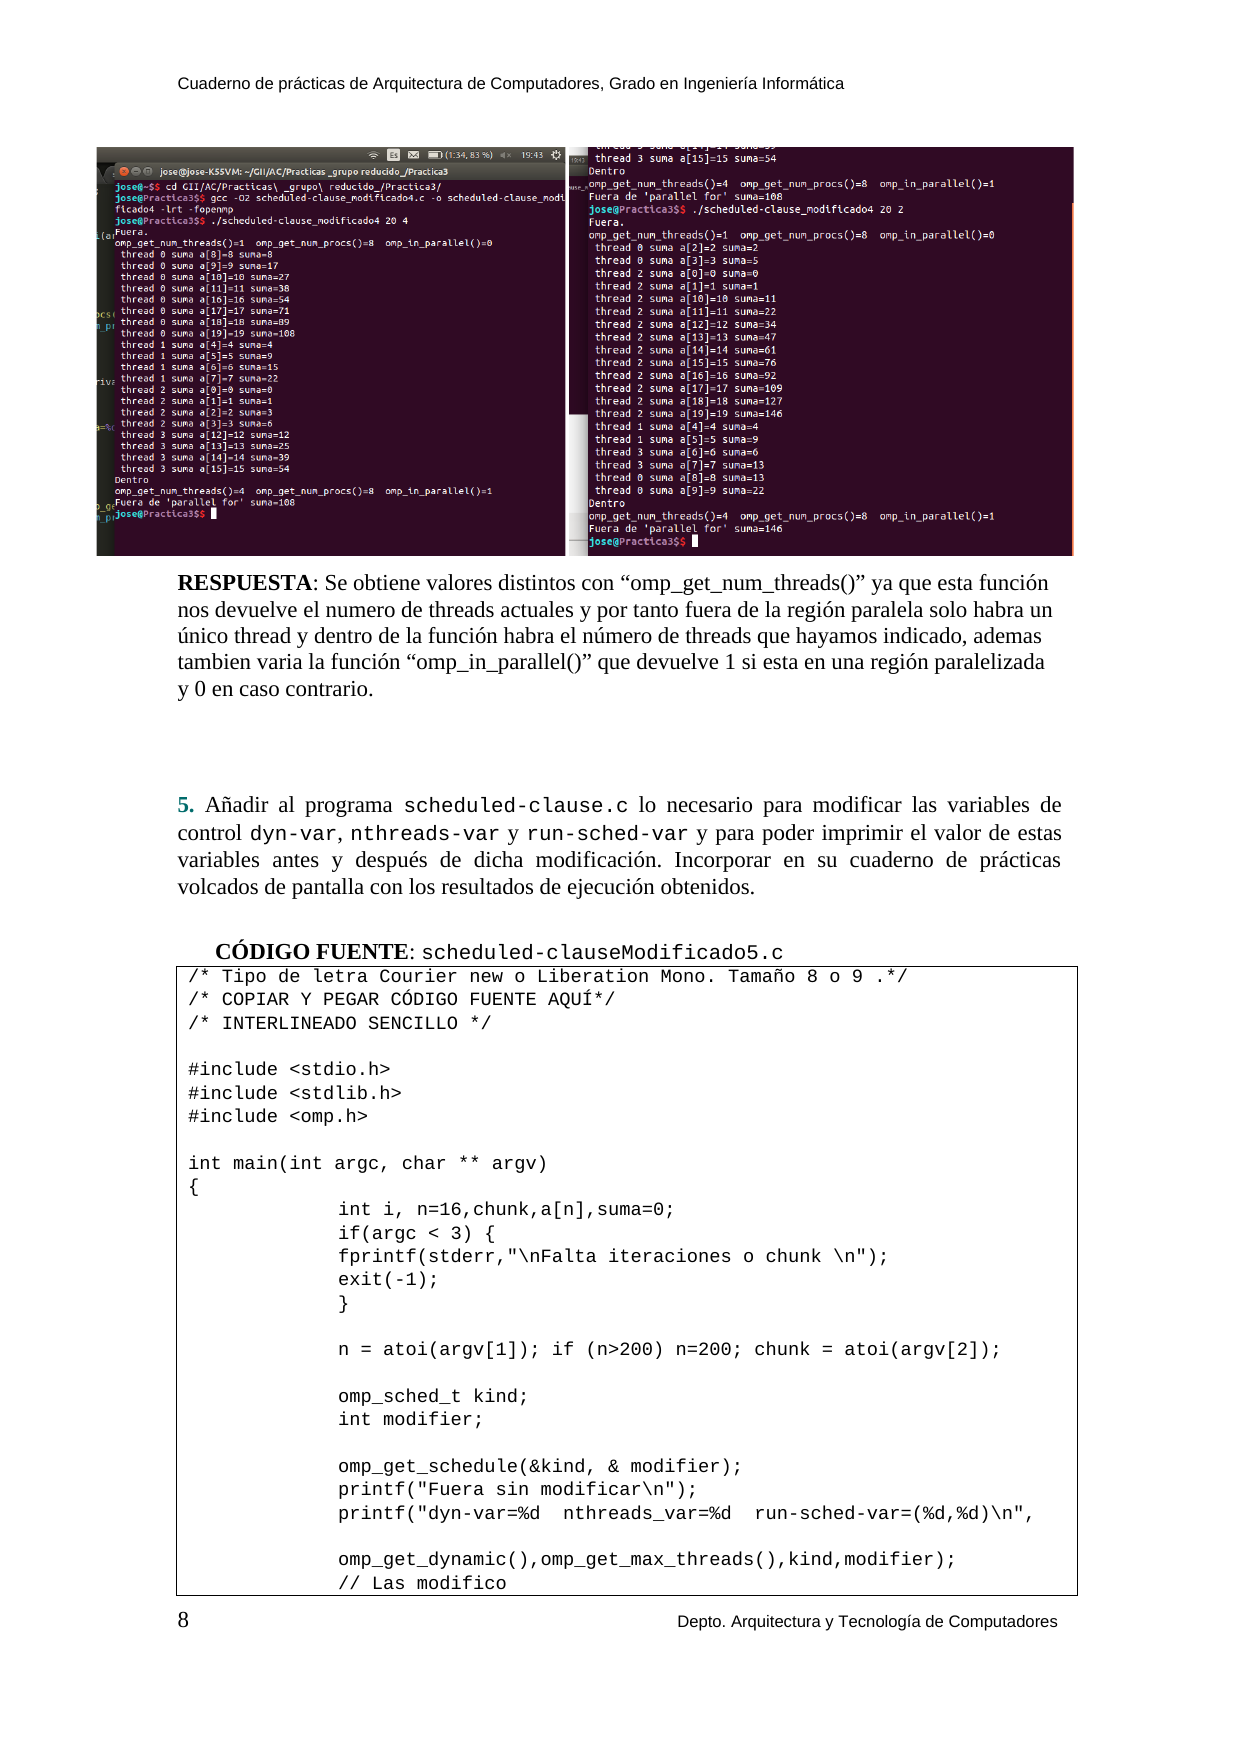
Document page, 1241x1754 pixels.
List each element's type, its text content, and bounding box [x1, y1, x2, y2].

text CÓDIGO FUENTE: scheduled-clauseModificado5.c [215, 938, 1063, 966]
table_header /* Tipo de letra Courier new o Liberation Mono. Tamaño 8 o 9 .*/ /* COPIAR Y PEGAR CÓDIGO FUENTE AQUÍ*/ /* INTERLINEADO SENCILLO */ #include <stdio.h> #include <stdlib.h> #include <omp.h> int main(int argc, char ** argv) { int i, n=16,chunk,a[n],suma=0; if(argc < 3) { fprintf(stderr,"\nFalta iteraciones o chunk \n"); exit(-1); } n = atoi(argv[1]); if (n>200) n=200; chunk = atoi(argv[2]); omp_sched_t kind; int modifier; omp_get_schedule(&kind, & modifier); printf("Fuera sin modificar\n"); printf("dyn-var=%d nthreads_var=%d run-sched-var=(%d,%d)\n", omp_get_dynamic(),omp_get_max_threads(),kind,modifier); // Las modifico [177, 967, 1077, 1595]
list 5. Añadir al programa scheduled-clause.c lo necesario para modificar las variables de control dyn-var, nthreads-var y run-sched-var y para poder imprimir el valor de estas variables antes y después de dicha modificación. Incorporar en su cuaderno de prácticas volcados de pantalla con los resultados de ejecución obtenidos. [177, 791, 1063, 899]
text RESPUESTA: Se obtiene valores distintos con “omp_get_num_threads()” ya que esta función nos devuelve el numero de threads actuales y por tanto fuera de la región paralela solo habra un único thread y dentro de la función habra el número de threads que hayamos indicado, ademas tambien varia la función “omp_in_parallel()” que devuelve 1 si esta en una región paralelizada y 0 en caso contrario. [177, 148, 1063, 701]
